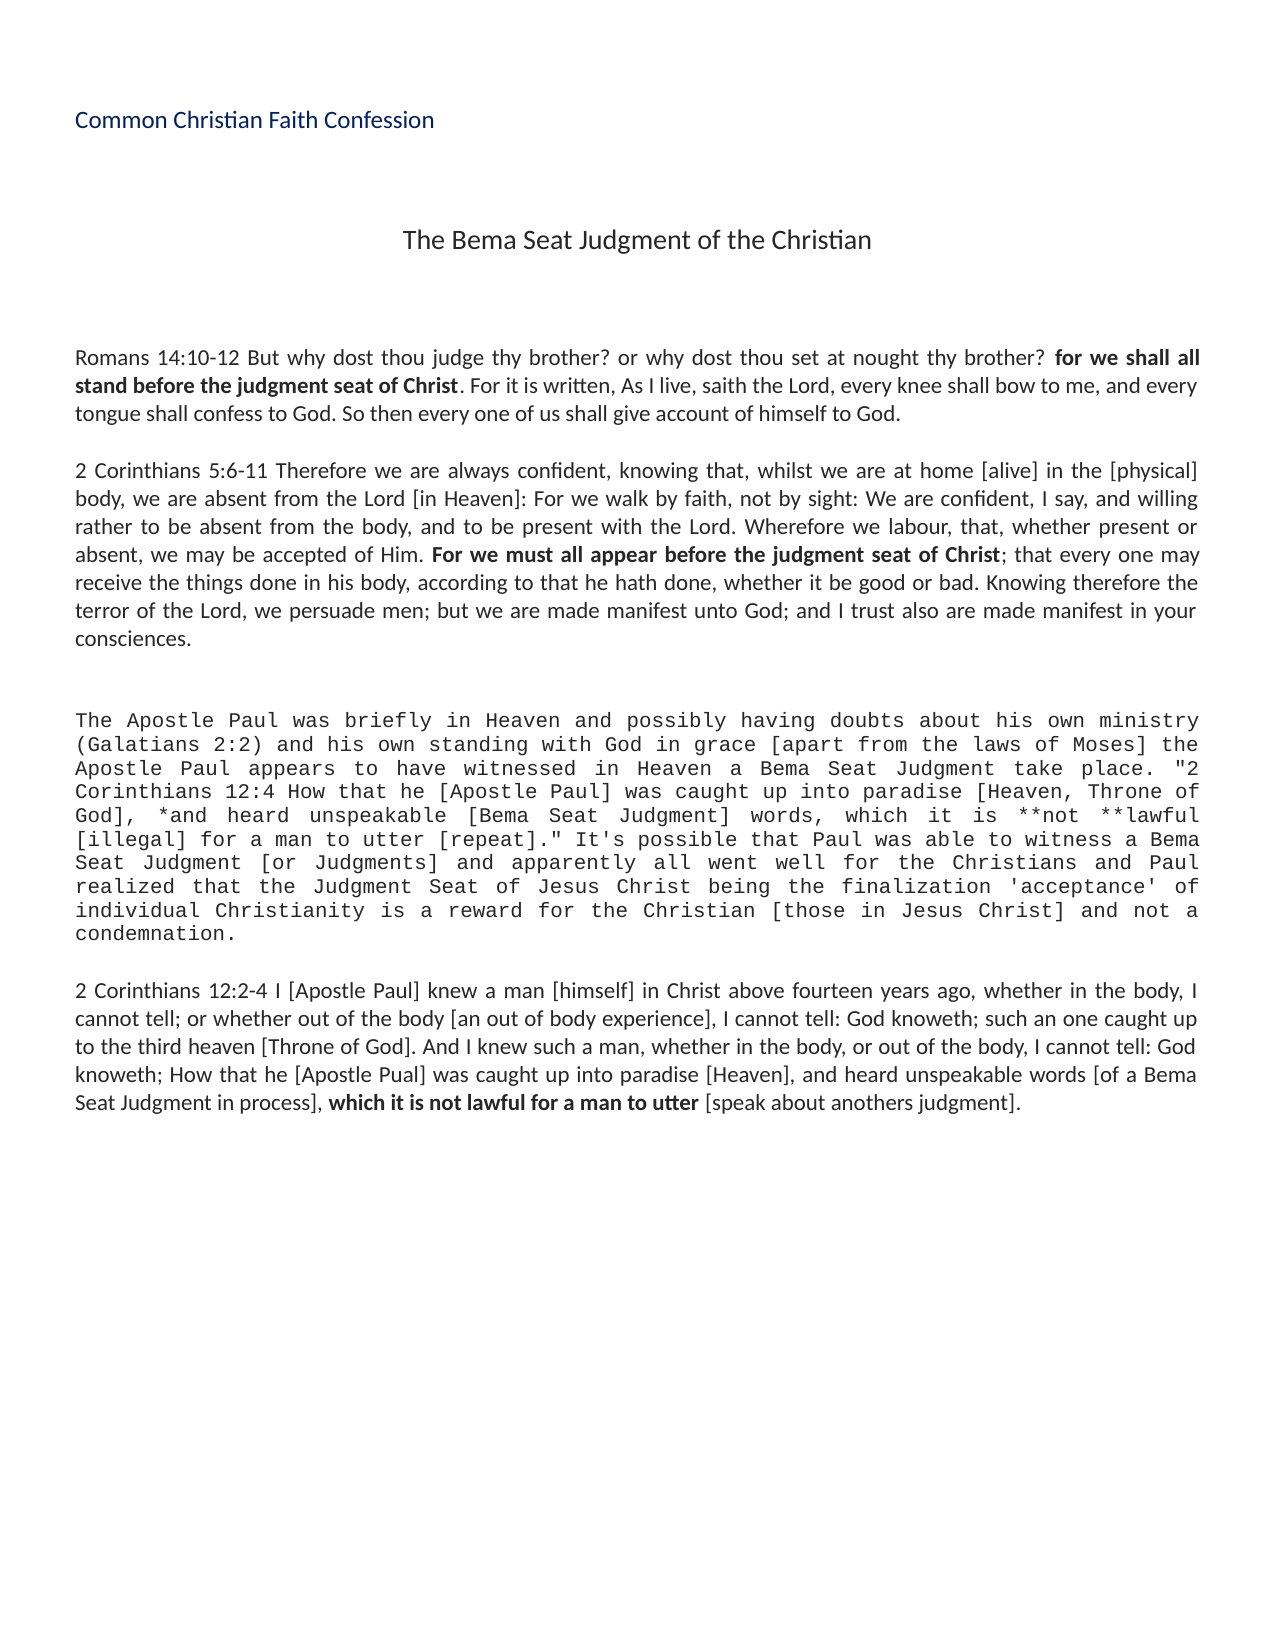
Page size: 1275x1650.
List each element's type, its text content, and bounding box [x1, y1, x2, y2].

text 2 Corinthians 12:2-4 I [Apostle Paul] knew a man [himself] in Christ above fourteen years ago, whether in the body, I cannot tell; or whether out of the body [an out of body experience], I cannot tell: God knoweth; such an one caught up to the third heaven [Throne of God]. And I knew such a man, whether in the body, or out of the body, I cannot tell: God knoweth; How that he [Apostle Pual] was caught up into paradise [Heaven], and heard unspeakable words [of a Bema Seat Judgment in process], which it is not lawful for a man to utter [speak about anothers judgment]. [75, 976, 1200, 1116]
text 2 Corinthians 5:6-11 Therefore we are always confident, knowing that, whilst we are at home [alive] in the [physical] body, we are absent from the Lord [in Heaven]: For we walk by faith, not by sight: We are confident, I say, and willing rather to be absent from the body, and to be present with the Lord. Wherefore we labour, that, whether present or absent, we may be accepted of Him. For we must all appear before the judgment seat of Christ; that every one may receive the things done in his body, according to that he hath done, whether it be good or bad. Knowing therefore the terror of the Lord, we persuade men; but we are made manifest unto God; and I trust also are made manifest in your consciences. [75, 456, 1200, 653]
text Romans 14:10-12 But why dost thou judge thy brother? or why dost thou set at nought thy brother? for we shall all stand before the judgment seat of Christ. For it is written, As I live, saith the Lord, every knee shall bow to me, and every tongue shall confess to God. So then every one of us shall give account of himself to God. [75, 343, 1200, 427]
text Common Christian Faith Confession [75, 104, 1200, 135]
text The Bema Seat Judgment of the Christian [75, 222, 1200, 256]
text The Apostle Paul was briefly in Heaven and possibly having doubts about his own ministry (Galatians 2:2) and his own standing with God in grace [apart from the laws of Moses] the Apostle Paul appears to have witnessed in Heaven a Bema Seat Judgment take place. "2 Corinthians 12:4 How that he [Apostle Paul] was caught up into paradise [Heaven, Throne of God], *and heard unspeakable [Bema Seat Judgment] words, which it is **not **lawful [illegal] for a man to utter [repeat]." It's possible that Paul was able to witness a Bema Seat Judgment [or Judgments] and apparently all went well for the Christians and Paul realized that the Judgment Seat of Jesus Christ being the finalization 'acceptance' of individual Christianity is a reward for the Christian [those in Jesus Christ] and not a condemnation. [75, 682, 1200, 947]
